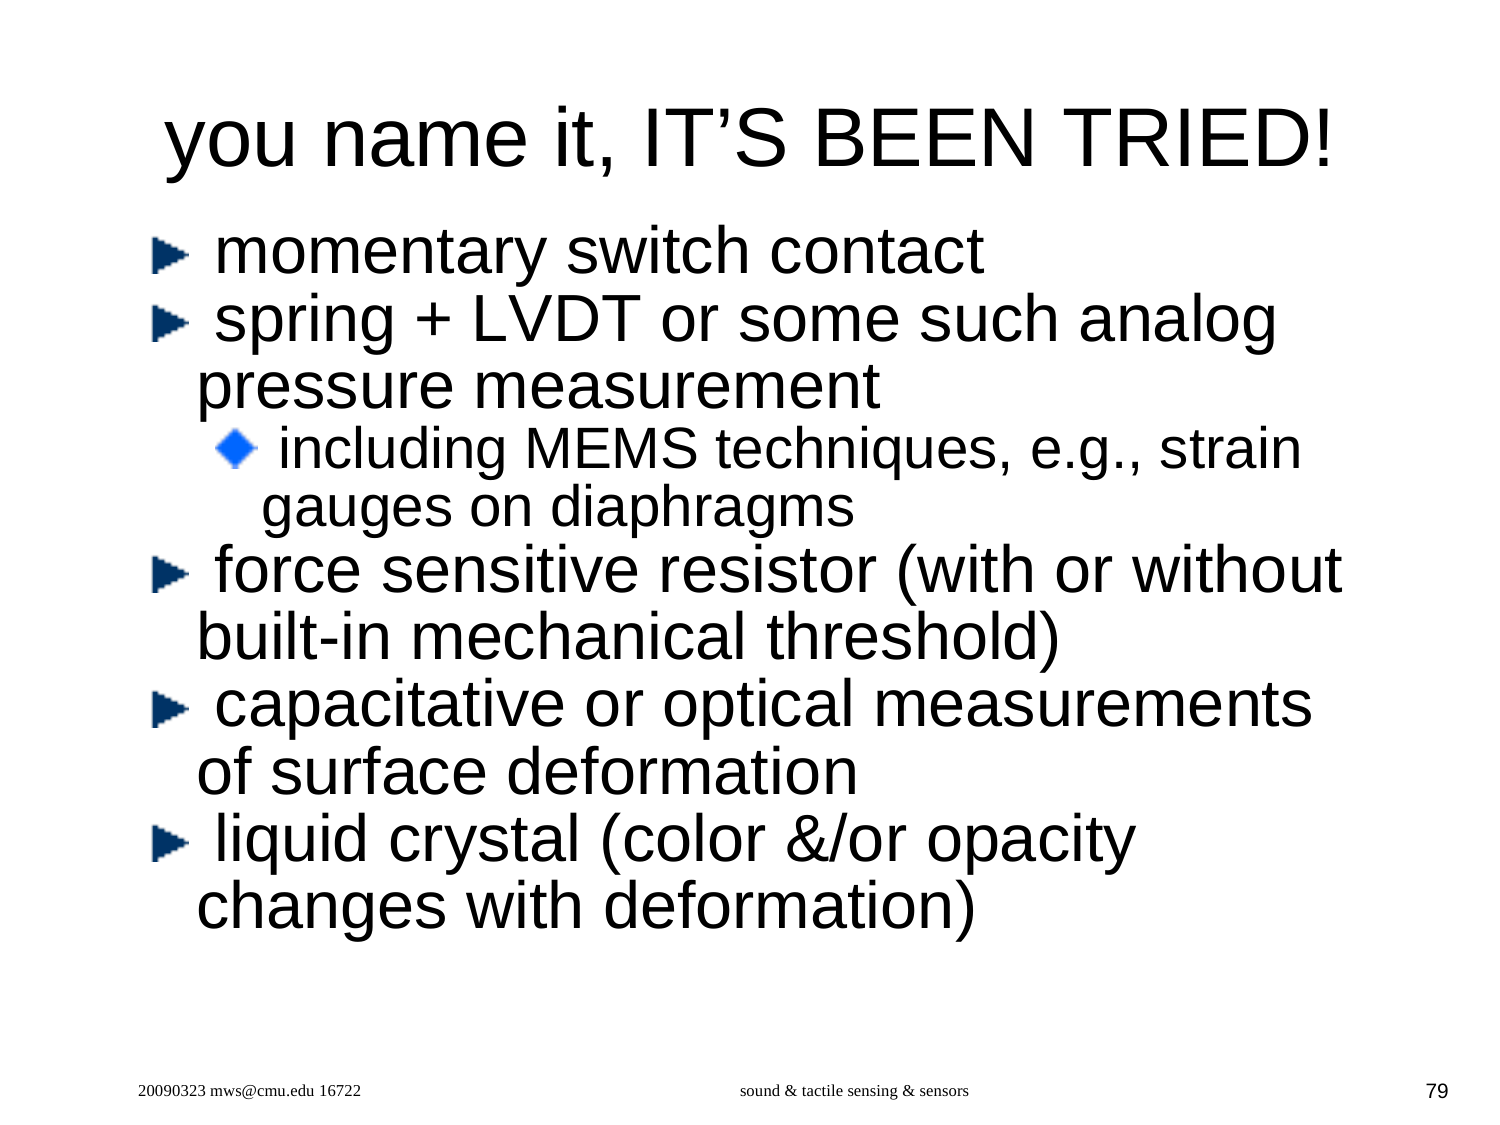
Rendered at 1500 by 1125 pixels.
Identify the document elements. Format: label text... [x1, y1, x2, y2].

list momentary switch contact spring + LVDT or some such analog pressure measurement including MEMS techniques, e.g., strain gauges on diaphragms force sensitive resistor (with or without built-in mechanical threshold) capacitative or optical measurements of surface deformation liquid crystal (color &/or opacity changes with deformation) [125, 212, 1401, 1000]
title you name it, IT’S BEEN TRIED! [112, 62, 1388, 213]
